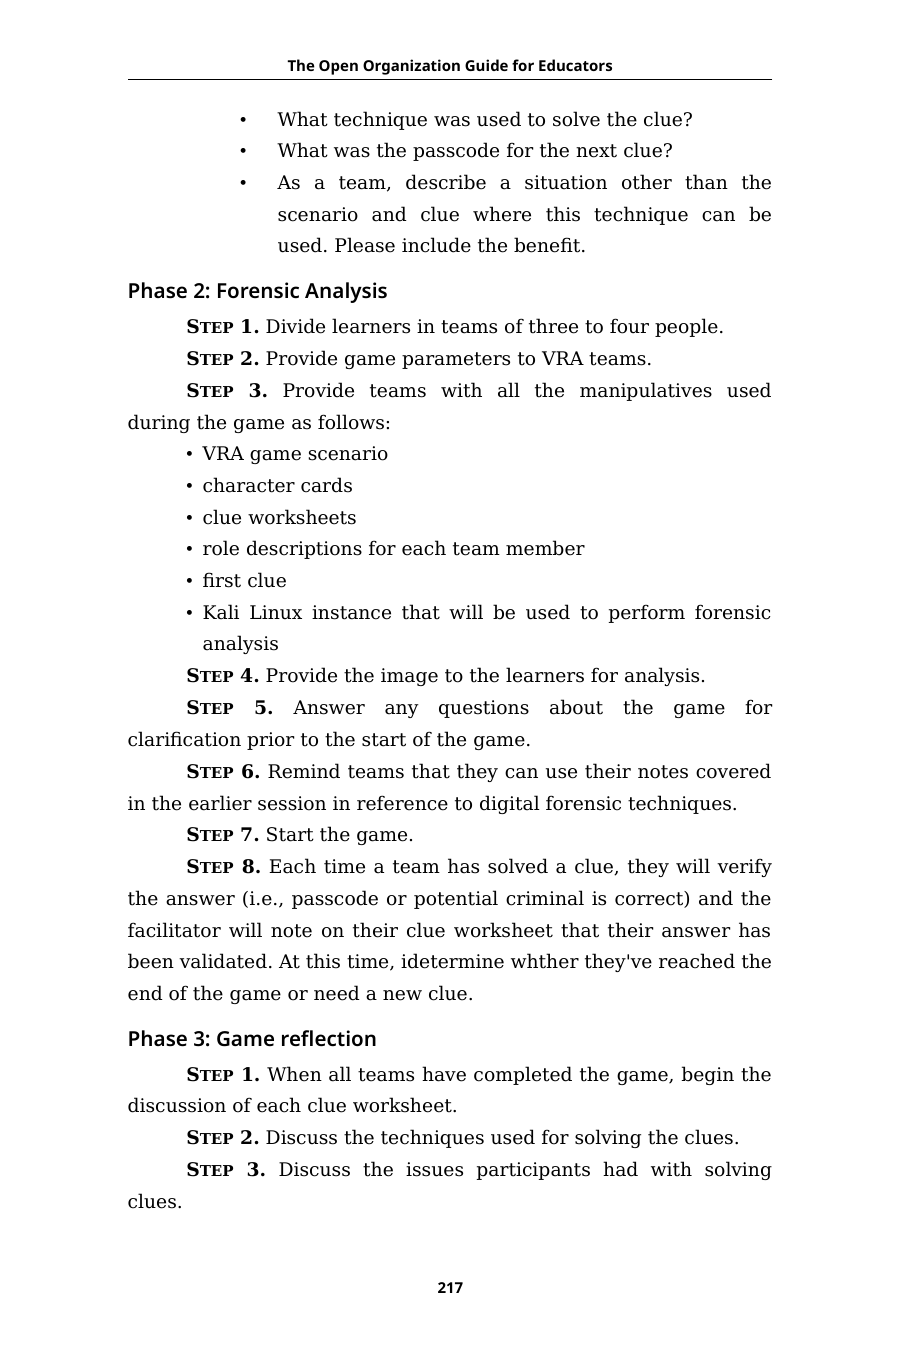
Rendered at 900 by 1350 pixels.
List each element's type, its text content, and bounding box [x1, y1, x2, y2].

text Step 2. Discuss the techniques used for solving the clues. [127, 1127, 772, 1149]
text Step 2. Provide game parameters to VRA teams. [127, 348, 772, 370]
list role descriptions for each team member [186, 538, 772, 560]
text Step 1. When all teams have completed the game, begin the discussion of each clue worksheet. [127, 1063, 772, 1117]
list character cards [186, 475, 772, 497]
list clue worksheets [186, 507, 772, 529]
text Step 4. Provide the image to the learners for analysis. [127, 665, 772, 687]
list What technique was used to solve the clue? [240, 109, 772, 131]
list VRA game scenario [186, 443, 772, 465]
list Kali Linux instance that will be used to perform forensic analysis [186, 602, 772, 655]
text Step 5. Answer any questions about the game for clarification prior to the start of the game. [127, 697, 772, 751]
text Step 3. Discuss the issues participants had with solving clues. [127, 1159, 772, 1213]
text Step 6. Remind teams that they can use their notes covered in the earlier session in reference to digital forensic techniques. [127, 761, 772, 814]
text Step 3. Provide teams with all the manipulatives used during the game as follows: [127, 380, 772, 434]
text Step 1. Divide learners in teams of three to four people. [127, 316, 772, 338]
subtitle Phase 2: Forensic Analysis [127, 279, 772, 303]
list What was the passcode for the next clue? [240, 140, 772, 162]
list As a team, describe a situation other than the scenario and clue where this technique can be used. Please include the benefit. [240, 172, 772, 257]
list first clue [186, 570, 772, 592]
text Step 8. Each time a team has solved a clue, they will verify the answer (i.e., passcode or potential criminal is correct) and the facilitator will note on their clue worksheet that their answer has been validated. At this time, idetermine whther they've reached the end of the game or need a new clue. [127, 856, 772, 1005]
subtitle Phase 3: Game reflection [127, 1027, 772, 1051]
text Step 7. Start the game. [127, 824, 772, 846]
